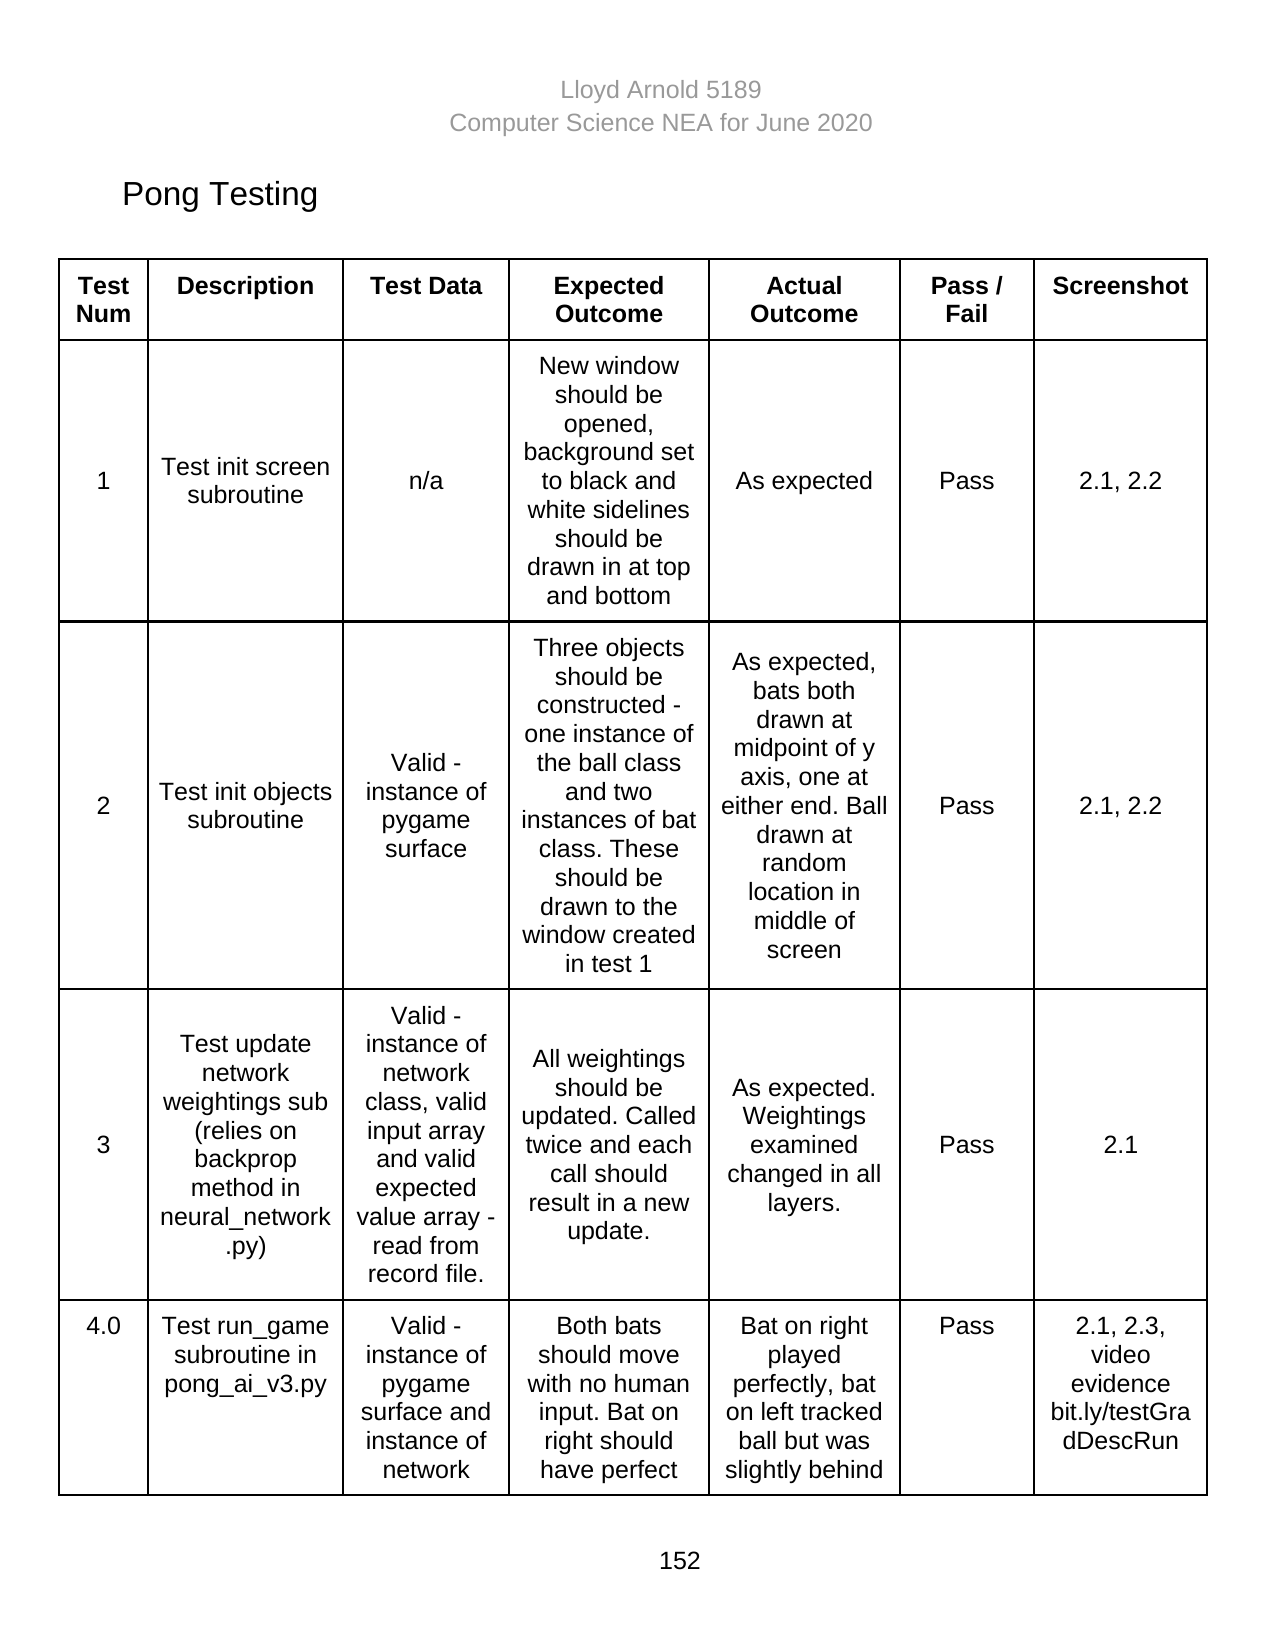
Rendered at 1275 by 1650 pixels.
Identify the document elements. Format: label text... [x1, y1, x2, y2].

table_cell 3 [60, 990, 147, 1299]
table_cell All weightings should be updated. Called twice and each call should result in a new update. [510, 990, 708, 1299]
table_cell Pass [901, 1301, 1033, 1494]
subtitle Pong Testing [122, 174, 1200, 213]
table_cell As expected. Weightings examined changed in all layers. [710, 990, 899, 1299]
table_header Expected Outcome [510, 260, 708, 339]
table_cell 2 [60, 623, 147, 988]
table_cell Test init screen subroutine [149, 341, 342, 620]
table_cell Test run_game subroutine in pong_ai_v3.py [149, 1301, 342, 1494]
table_cell 2.1, 2.2 [1035, 341, 1206, 620]
table_header Test Num [60, 260, 147, 339]
table_cell 4.0 [60, 1301, 147, 1494]
table_cell Bat on right played perfectly, bat on left tracked ball but was slightly behind [710, 1301, 899, 1494]
table_cell n/a [344, 341, 508, 620]
table_cell 2.1, 2.3, video evidence bit.ly/testGradDescRun [1035, 1301, 1206, 1494]
table_cell Pass [901, 990, 1033, 1299]
table_cell New window should be opened, background set to black and white sidelines should be drawn in at top and bottom [510, 341, 708, 620]
table_cell Three objects should be constructed - one instance of the ball class and two instances of bat class. These should be drawn to the window created in test 1 [510, 623, 708, 988]
table_header Description [149, 260, 342, 339]
table_cell 1 [60, 341, 147, 620]
table_header Test Data [344, 260, 508, 339]
table_cell Test init objects subroutine [149, 623, 342, 988]
table_header Pass / Fail [901, 260, 1033, 339]
table_cell As expected, bats both drawn at midpoint of y axis, one at either end. Ball drawn at random location in middle of screen [710, 623, 899, 988]
table_cell Pass [901, 623, 1033, 988]
table_cell 2.1, 2.2 [1035, 623, 1206, 988]
table_header Actual Outcome [710, 260, 899, 339]
table_header Screenshot [1035, 260, 1206, 339]
table_cell Pass [901, 341, 1033, 620]
table_cell Valid - instance of network class, valid input array and valid expected value array - read from record file. [344, 990, 508, 1299]
table_cell Both bats should move with no human input. Bat on right should have perfect [510, 1301, 708, 1494]
table_cell Valid - instance of pygame surface and instance of network [344, 1301, 508, 1494]
table_cell As expected [710, 341, 899, 620]
table_cell Valid - instance of pygame surface [344, 623, 508, 988]
table_cell 2.1 [1035, 990, 1206, 1299]
table_cell Test update network weightings sub (relies on backprop method in neural_network.py) [149, 990, 342, 1299]
